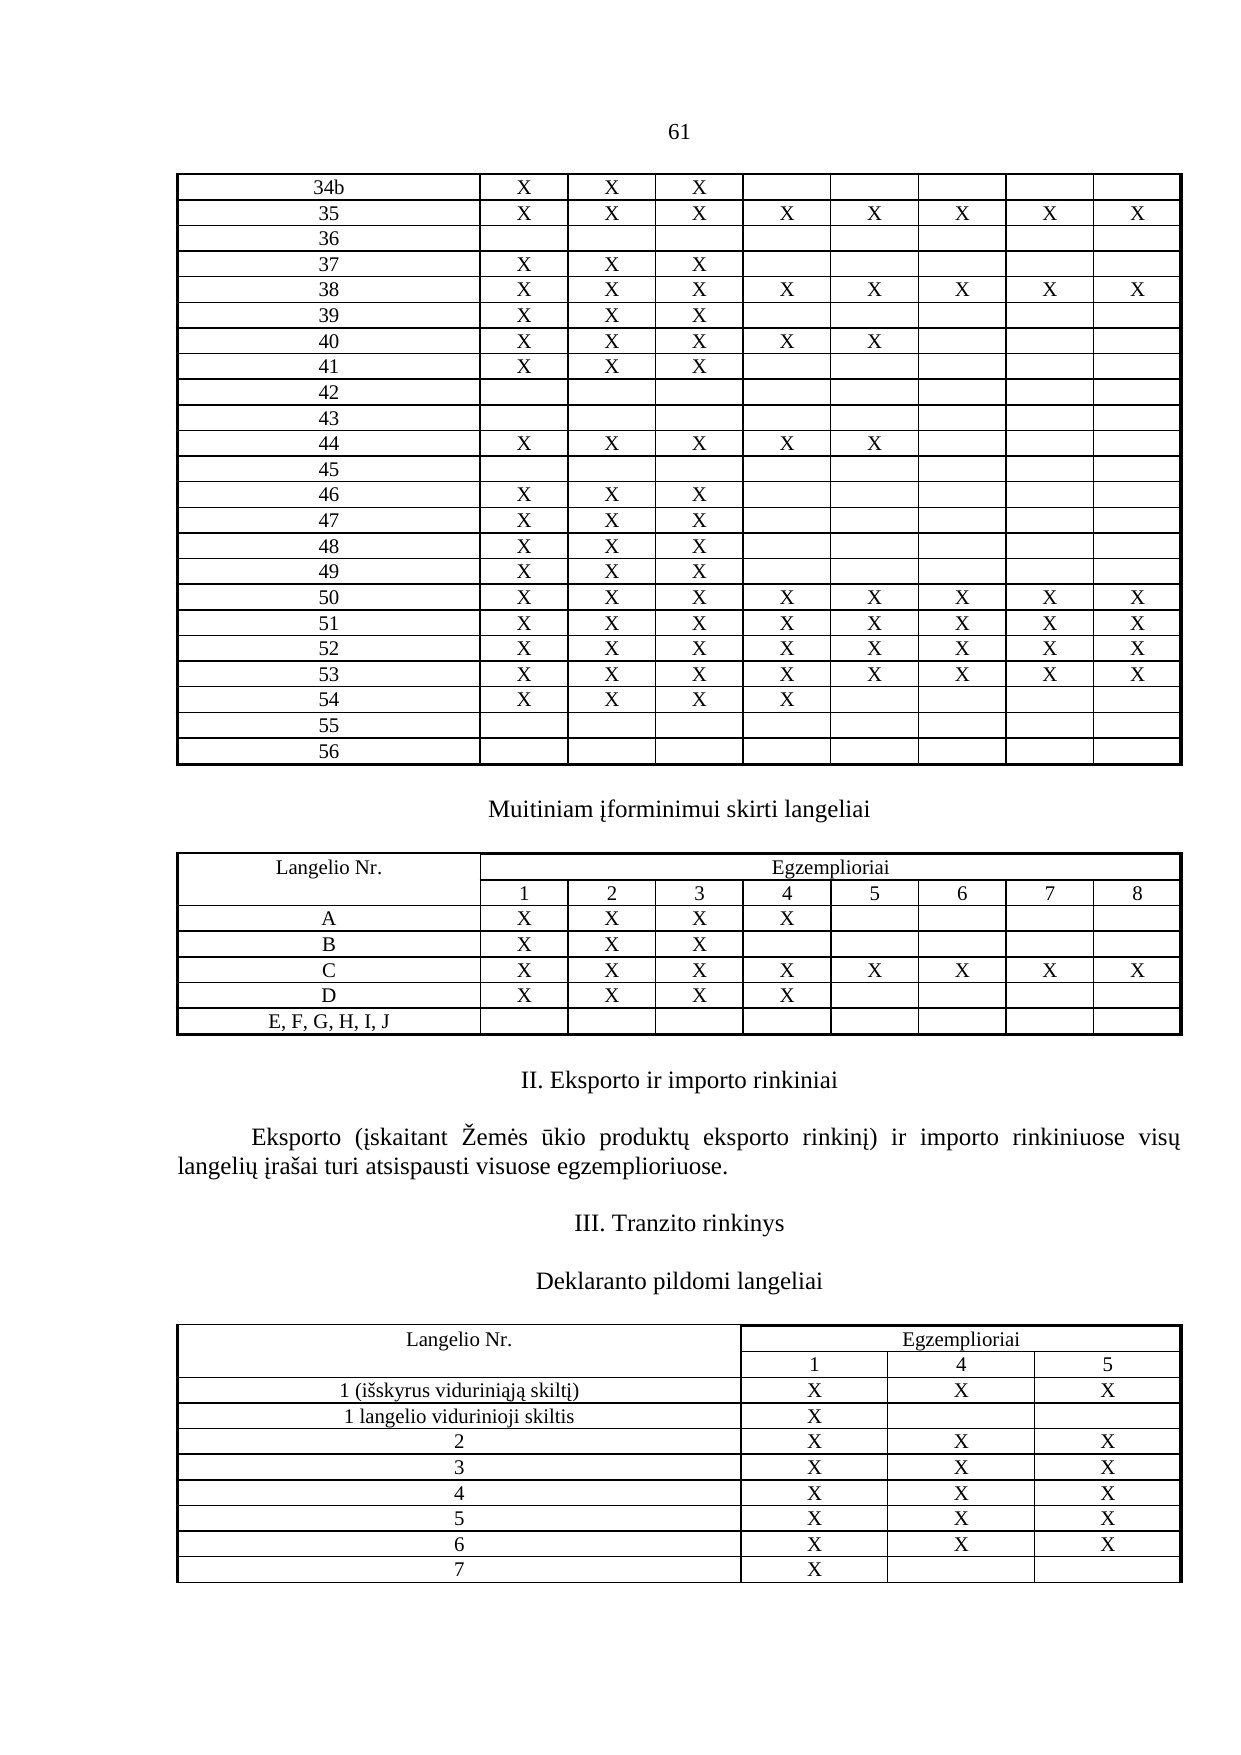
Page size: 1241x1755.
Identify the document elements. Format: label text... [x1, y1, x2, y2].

table_cell 4 [888, 1352, 1034, 1376]
table_cell [744, 226, 830, 250]
table_cell X [744, 611, 830, 634]
table_cell X [742, 1532, 887, 1556]
table_cell [1094, 713, 1179, 737]
table_cell [832, 906, 918, 930]
table_cell X [569, 431, 655, 455]
table_cell X [656, 585, 742, 609]
table_cell 36 [179, 226, 479, 250]
table_cell X [656, 958, 742, 982]
table_cell 4 [179, 1481, 740, 1504]
table_cell X [569, 534, 655, 558]
table_cell [919, 457, 1005, 481]
table_cell 39 [179, 303, 479, 327]
table_cell 56 [179, 739, 479, 763]
table_header Langelio Nr. [179, 854, 480, 905]
table_cell X [1035, 1429, 1179, 1453]
table_cell X [1094, 585, 1179, 609]
table_cell [831, 457, 918, 481]
table_cell 52 [179, 636, 479, 660]
table_cell X [888, 1378, 1034, 1402]
table_cell [1094, 329, 1179, 353]
table_cell 35 [179, 201, 479, 224]
table_cell [744, 406, 830, 429]
table_cell X [481, 482, 567, 506]
table_cell X [656, 983, 742, 1007]
table_cell X [744, 431, 830, 455]
table_cell C [179, 958, 480, 982]
table_cell [832, 1009, 918, 1033]
table_cell [919, 226, 1005, 250]
table_cell X [919, 277, 1005, 301]
table_cell 45 [179, 457, 479, 481]
table_cell [1094, 983, 1179, 1007]
table_cell X [481, 559, 567, 583]
table_cell 8 [1094, 881, 1179, 905]
table_cell X [1007, 277, 1093, 301]
table_cell X [656, 175, 742, 199]
table_cell 54 [179, 687, 479, 711]
table_cell X [481, 662, 567, 686]
table_cell X [656, 482, 742, 506]
table_cell [744, 457, 830, 481]
table_cell [744, 534, 830, 558]
table_cell [831, 303, 918, 327]
table_cell [1007, 329, 1093, 353]
table_cell [831, 534, 918, 558]
table_cell 49 [179, 559, 479, 583]
table_cell X [569, 636, 655, 660]
table_cell [831, 482, 918, 506]
table_cell X [744, 329, 830, 353]
table_cell [919, 932, 1005, 956]
table_cell 3 [179, 1455, 740, 1479]
table_cell [919, 431, 1005, 455]
table_cell X [569, 585, 655, 609]
table_cell X [569, 958, 655, 982]
table_cell X [481, 277, 567, 301]
table_cell [569, 713, 655, 737]
table_cell X [481, 611, 567, 634]
table_header Egzemplioriai [481, 855, 1179, 879]
table_cell [656, 380, 742, 404]
table_cell [656, 457, 742, 481]
table_cell [744, 380, 830, 404]
table_cell [831, 406, 918, 429]
table_cell 34b [179, 175, 479, 199]
table_cell [569, 380, 655, 404]
table_cell [919, 559, 1005, 583]
table_cell B [179, 932, 480, 956]
table_cell [1094, 482, 1179, 506]
table_cell 48 [179, 534, 479, 558]
table_cell 3 [656, 881, 742, 905]
table_cell X [656, 201, 742, 224]
table_cell X [832, 958, 918, 982]
table_cell X [481, 687, 567, 711]
table_cell 40 [179, 329, 479, 353]
table_cell [744, 713, 830, 737]
table_cell [1007, 1009, 1093, 1033]
table_cell 7 [179, 1557, 740, 1581]
table_cell [1094, 226, 1179, 250]
table_cell [1007, 559, 1093, 583]
table_cell [919, 303, 1005, 327]
table_cell [831, 252, 918, 276]
table_cell 4 [744, 881, 830, 905]
table_cell [744, 932, 830, 956]
table_cell [1007, 175, 1093, 199]
table_cell X [656, 252, 742, 276]
table_cell [744, 559, 830, 583]
table_header Egzemplioriai [742, 1327, 1179, 1351]
text Eksporto (įskaitant Žemės ūkio produktų eksporto rinkinį) ir importo rinkiniuose visų langelių įrašai turi atsispausti visuose egzemplioriuose. [177, 1122, 1181, 1180]
table_cell 42 [179, 380, 479, 404]
table_cell X [481, 906, 567, 930]
table_cell X [742, 1404, 887, 1428]
table_cell [569, 226, 655, 250]
table_cell X [1035, 1455, 1179, 1479]
table_cell X [569, 687, 655, 711]
table_cell X [831, 277, 918, 301]
table_cell X [888, 1429, 1034, 1453]
table_cell X [831, 431, 918, 455]
table_cell X [656, 636, 742, 660]
table_cell [1007, 252, 1093, 276]
table_cell X [1007, 636, 1093, 660]
table_cell [831, 380, 918, 404]
table_cell [744, 508, 830, 532]
table_cell X [1094, 201, 1179, 224]
table_cell X [742, 1506, 887, 1530]
table_cell 6 [179, 1532, 740, 1556]
table_cell [831, 739, 918, 763]
table_cell [919, 906, 1005, 930]
table_cell X [656, 431, 742, 455]
table_cell [744, 739, 830, 763]
table_cell [919, 713, 1005, 737]
table_cell [1094, 559, 1179, 583]
table_cell X [481, 958, 567, 982]
table_cell [1094, 932, 1179, 956]
table_cell X [919, 662, 1005, 686]
table_cell X [831, 636, 918, 660]
table_cell X [744, 958, 830, 982]
table_cell X [569, 559, 655, 583]
table_cell X [742, 1557, 887, 1581]
table_cell [1007, 534, 1093, 558]
table_cell [1007, 482, 1093, 506]
table_cell X [1094, 636, 1179, 660]
table_cell [656, 1009, 742, 1033]
table_cell X [1007, 611, 1093, 634]
table_cell X [744, 636, 830, 660]
table_cell [1035, 1404, 1179, 1428]
table_cell [1094, 739, 1179, 763]
table_cell 50 [179, 585, 479, 609]
table_cell X [1007, 662, 1093, 686]
table_cell [481, 380, 567, 404]
table_cell [481, 739, 567, 763]
table_cell [1094, 1009, 1179, 1033]
table_cell [919, 354, 1005, 378]
table_cell X [656, 329, 742, 353]
table_cell X [569, 932, 655, 956]
table_cell X [919, 585, 1005, 609]
table_header Langelio Nr. [179, 1325, 740, 1376]
table_cell 47 [179, 508, 479, 532]
table_cell X [656, 277, 742, 301]
table_cell X [481, 508, 567, 532]
table_cell X [481, 636, 567, 660]
table_cell 38 [179, 277, 479, 301]
table_cell X [744, 906, 830, 930]
table_cell [744, 175, 830, 199]
table_cell [1094, 906, 1179, 930]
table_cell [1094, 431, 1179, 455]
table_cell X [569, 611, 655, 634]
table_cell [1007, 380, 1093, 404]
table_cell [1094, 534, 1179, 558]
table_cell [1094, 380, 1179, 404]
table_cell [919, 482, 1005, 506]
table_cell [831, 687, 918, 711]
table_cell [1007, 303, 1093, 327]
table_cell A [179, 906, 480, 930]
table_cell X [742, 1429, 887, 1453]
table_cell [481, 226, 567, 250]
table_cell X [831, 201, 918, 224]
table_cell [1094, 175, 1179, 199]
table_cell 44 [179, 431, 479, 455]
table_cell [919, 380, 1005, 404]
table_cell [1007, 687, 1093, 711]
table_cell X [569, 983, 655, 1007]
table_cell 51 [179, 611, 479, 634]
table_cell [1007, 932, 1093, 956]
table_cell [481, 457, 567, 481]
table_cell X [888, 1532, 1034, 1556]
table_cell X [481, 431, 567, 455]
table_cell X [742, 1481, 887, 1504]
table_cell [1007, 508, 1093, 532]
table_cell X [919, 636, 1005, 660]
table_cell [1094, 252, 1179, 276]
table_cell X [481, 932, 567, 956]
table_cell X [481, 354, 567, 378]
text Muitiniam įforminimui skirti langeliai [177, 794, 1181, 823]
table_cell X [919, 611, 1005, 634]
table_cell X [569, 329, 655, 353]
table_cell X [569, 508, 655, 532]
table_cell [832, 983, 918, 1007]
table_cell [569, 739, 655, 763]
table_cell X [656, 534, 742, 558]
table_cell X [1094, 611, 1179, 634]
table_cell [831, 226, 918, 250]
table_cell X [888, 1481, 1034, 1504]
table_cell [832, 932, 918, 956]
table_cell [744, 354, 830, 378]
table_cell X [742, 1378, 887, 1402]
table_cell [744, 1009, 830, 1033]
table_cell 5 [832, 881, 918, 905]
table_cell [831, 508, 918, 532]
table_cell [569, 406, 655, 429]
table_cell [831, 559, 918, 583]
table_cell X [742, 1455, 887, 1479]
table_cell X [569, 482, 655, 506]
table_cell X [1094, 277, 1179, 301]
table_cell X [569, 201, 655, 224]
table_cell X [1007, 585, 1093, 609]
table_cell 5 [1035, 1352, 1179, 1376]
table_cell X [744, 585, 830, 609]
table_cell 6 [919, 881, 1005, 905]
table_cell [919, 175, 1005, 199]
table_cell X [656, 932, 742, 956]
table_cell [831, 354, 918, 378]
table_cell [1094, 303, 1179, 327]
table_cell X [1007, 201, 1093, 224]
table_cell [919, 687, 1005, 711]
text II. Eksporto ir importo rinkiniai [177, 1065, 1181, 1093]
table_cell [481, 406, 567, 429]
table_cell [656, 713, 742, 737]
table_cell [569, 1009, 655, 1033]
table_cell [656, 739, 742, 763]
table_cell 37 [179, 252, 479, 276]
table_cell X [919, 201, 1005, 224]
table_cell X [831, 329, 918, 353]
table_cell [744, 303, 830, 327]
table_cell X [656, 662, 742, 686]
table_cell 1 langelio vidurinioji skiltis [179, 1404, 740, 1428]
table_cell 1 [481, 881, 567, 905]
table_cell X [656, 611, 742, 634]
table_cell [656, 226, 742, 250]
table_cell X [481, 534, 567, 558]
table_cell X [1035, 1506, 1179, 1530]
table_cell 46 [179, 482, 479, 506]
table_cell X [888, 1455, 1034, 1479]
table_cell X [569, 303, 655, 327]
table_cell X [481, 175, 567, 199]
table_cell X [569, 906, 655, 930]
table_cell [919, 252, 1005, 276]
table_cell X [656, 508, 742, 532]
table_cell X [481, 585, 567, 609]
table_cell X [744, 277, 830, 301]
table_cell [569, 457, 655, 481]
table_cell [744, 482, 830, 506]
table_cell [919, 508, 1005, 532]
table_cell [1007, 354, 1093, 378]
table_cell X [481, 303, 567, 327]
table_cell [919, 1009, 1005, 1033]
table_cell X [919, 958, 1005, 982]
table_cell X [1094, 958, 1179, 982]
table_cell [1094, 354, 1179, 378]
table_cell 1 [742, 1352, 887, 1376]
table_cell X [656, 354, 742, 378]
table_cell 1 (išskyrus viduriniąją skiltį) [179, 1378, 740, 1402]
table_cell X [1035, 1378, 1179, 1402]
table_cell 43 [179, 406, 479, 429]
table_cell X [1035, 1532, 1179, 1556]
table_cell [919, 534, 1005, 558]
table_cell 2 [179, 1429, 740, 1453]
text Deklaranto pildomi langeliai [177, 1266, 1181, 1295]
table_cell X [1094, 662, 1179, 686]
table_cell X [744, 201, 830, 224]
table_cell X [569, 277, 655, 301]
table_cell [888, 1557, 1034, 1581]
table_cell [1007, 431, 1093, 455]
table_cell [1094, 457, 1179, 481]
table_cell X [656, 303, 742, 327]
table_cell [919, 739, 1005, 763]
table_cell [1007, 983, 1093, 1007]
table_cell X [744, 983, 830, 1007]
table_cell 2 [569, 881, 655, 905]
table_cell [1094, 687, 1179, 711]
table_cell X [569, 252, 655, 276]
table_cell X [656, 906, 742, 930]
table_cell X [744, 687, 830, 711]
table_cell E, F, G, H, I, J [179, 1009, 480, 1033]
table_cell [481, 713, 567, 737]
table_cell X [481, 201, 567, 224]
table_cell X [569, 354, 655, 378]
table_cell X [831, 662, 918, 686]
table_cell X [569, 662, 655, 686]
table_cell 7 [1007, 881, 1093, 905]
table_cell [481, 1009, 567, 1033]
table_cell X [481, 983, 567, 1007]
table_cell 5 [179, 1506, 740, 1530]
table_cell [831, 713, 918, 737]
table_cell X [888, 1506, 1034, 1530]
table_cell X [1007, 958, 1093, 982]
table_cell X [831, 611, 918, 634]
table_cell 55 [179, 713, 479, 737]
table_cell [919, 983, 1005, 1007]
table_cell X [1035, 1481, 1179, 1504]
table_cell X [744, 662, 830, 686]
table_cell [1035, 1557, 1179, 1581]
table_cell [1094, 406, 1179, 429]
table_cell 41 [179, 354, 479, 378]
table_cell 53 [179, 662, 479, 686]
table_cell [744, 252, 830, 276]
table_cell X [481, 329, 567, 353]
table_cell [831, 175, 918, 199]
table_cell X [831, 585, 918, 609]
table_cell D [179, 983, 480, 1007]
table_cell X [656, 687, 742, 711]
table_cell [1007, 739, 1093, 763]
table_cell [919, 406, 1005, 429]
table_cell [1007, 406, 1093, 429]
table_cell [1007, 906, 1093, 930]
table_cell [1007, 226, 1093, 250]
table_cell [1007, 457, 1093, 481]
table_cell [1007, 713, 1093, 737]
table_cell [919, 329, 1005, 353]
table_cell [656, 406, 742, 429]
table_cell X [481, 252, 567, 276]
text III. Tranzito rinkinys [177, 1208, 1181, 1237]
table_cell [1094, 508, 1179, 532]
table_cell X [656, 559, 742, 583]
table_cell [888, 1404, 1034, 1428]
table_cell X [569, 175, 655, 199]
